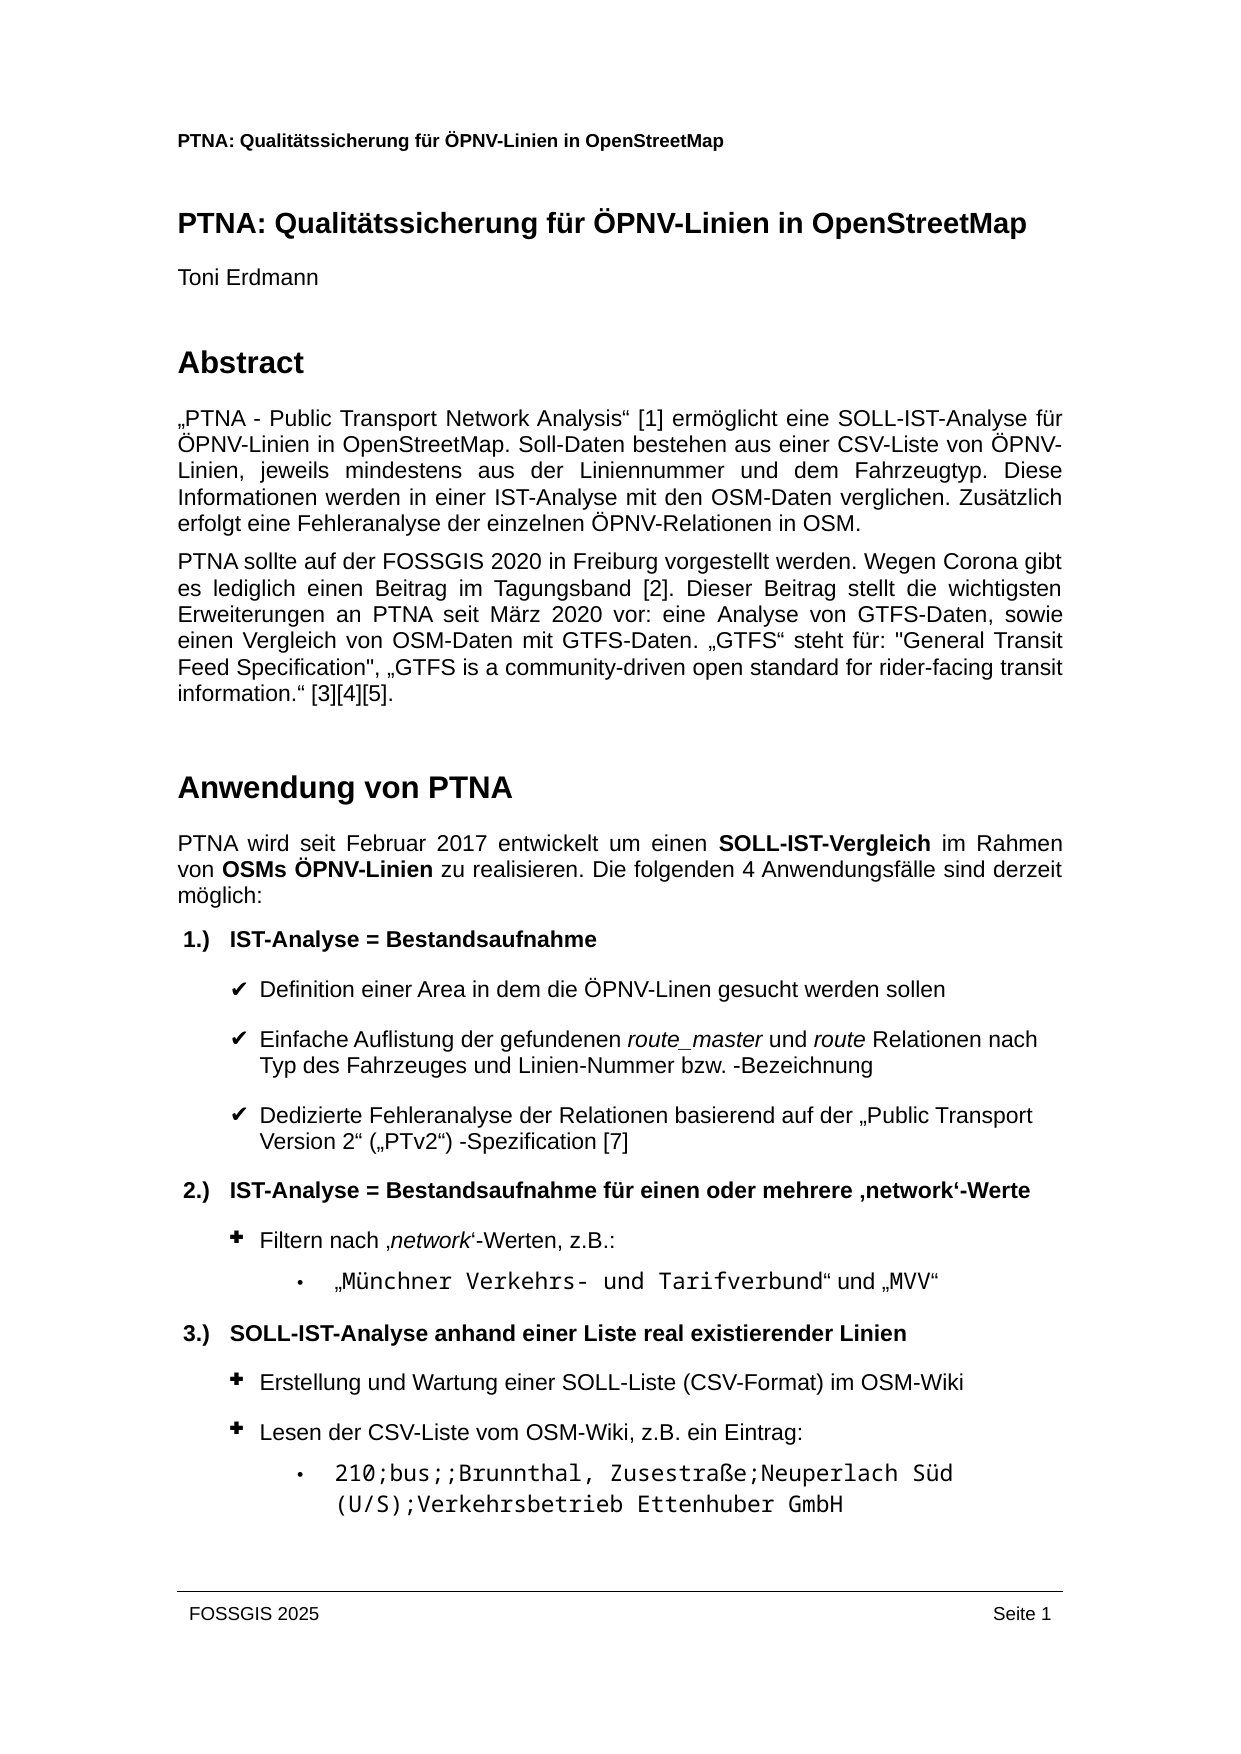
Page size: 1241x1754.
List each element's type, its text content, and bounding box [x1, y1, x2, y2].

table_cell ✔ [224, 958, 253, 1008]
subtitle Abstract [177, 344, 1063, 380]
text PTNA sollte auf der FOSSGIS 2020 in Freiburg vorgestellt werden. Wegen Corona gibt es lediglich einen Beitrag im Tagungsband [2]. Dieser Beitrag stellt die wichtigsten Erweiterungen an PTNA seit März 2020 vor: eine Analyse von GTFS-Daten, sowie einen Vergleich von OSM-Daten mit GTFS-Daten. „GTFS“ steht für: "General Transit Feed Specification", „GTFS is a community-driven open standard for rider-facing transit information.“ [3][4][5]. [177, 548, 1063, 706]
table_cell ✚ [224, 1352, 253, 1401]
table_cell Erstellung und Wartung einer SOLL-Liste (CSV-Format) im OSM-Wiki [254, 1352, 1063, 1401]
table_cell SOLL-IST-Analyse anhand einer Liste real existierender Linien [224, 1302, 1063, 1352]
table_cell Dedizierte Fehleranalyse der Relationen basierend auf der „Public Transport Version 2“ („PTv2“) -Spezification [7] [254, 1084, 1063, 1160]
text PTNA wird seit Februar 2017 entwickelt um einen SOLL-IST-Vergleich im Rahmen von OSMs ÖPNV-Linien zu realisieren. Die folgenden 4 Anwendungsfälle sind derzeit möglich: [177, 829, 1063, 909]
table_cell [177, 958, 224, 1008]
table_cell Lesen der CSV-Liste vom OSM-Wiki, z.B. ein Eintrag: 210;bus;;Brunnthal, Zusestraße;Neuperlach Süd (U/S);Verkehrsbetrieb Ettenhuber GmbH [254, 1401, 1063, 1525]
table_cell [177, 1210, 224, 1302]
table_cell 3.) [177, 1302, 224, 1352]
table_cell [177, 1352, 224, 1401]
table_cell ✚ [224, 1401, 253, 1525]
table_header IST-Analyse = Bestandsaufnahme [224, 909, 1063, 958]
table_cell ✔ [224, 1008, 253, 1084]
table_cell [177, 1084, 224, 1160]
table_header 1.) [177, 909, 224, 958]
table_cell Filtern nach ‚network‘-Werten, z.B.: „Münchner Verkehrs- und Tarifverbund“ und „MVV“ [254, 1210, 1063, 1302]
table_cell [177, 1401, 224, 1525]
text Toni Erdmann [177, 264, 1063, 290]
table_cell Einfache Auflistung der gefundenen route_master und route Relationen nach Typ des Fahrzeuges und Linien-Nummer bzw. -Bezeichnung [254, 1008, 1063, 1084]
subtitle Anwendung von PTNA [177, 769, 1063, 805]
table_cell ✔ [224, 1084, 253, 1160]
table_cell 2.) [177, 1160, 224, 1209]
table_cell ✚ [224, 1210, 253, 1302]
table_cell Definition einer Area in dem die ÖPNV-Linen gesucht werden sollen [254, 958, 1063, 1008]
table_cell [177, 1008, 224, 1084]
table_cell IST-Analyse = Bestandsaufnahme für einen oder mehrere ‚network‘-Werte [224, 1160, 1063, 1209]
text „PTNA - Public Transport Network Analysis“ [1] ermöglicht eine SOLL-IST-Analyse für ÖPNV-Linien in OpenStreetMap. Soll-Daten bestehen aus einer CSV-Liste von ÖPNV-Linien, jeweils mindestens aus der Liniennummer und dem Fahrzeugtyp. Diese Informationen werden in einer IST-Analyse mit den OSM-Daten verglichen. Zusätzlich erfolgt eine Fehleranalyse der einzelnen ÖPNV-Relationen in OSM. [177, 405, 1063, 536]
title PTNA: Qualitätssicherung für ÖPNV-Linien in OpenStreetMap [177, 206, 1063, 239]
